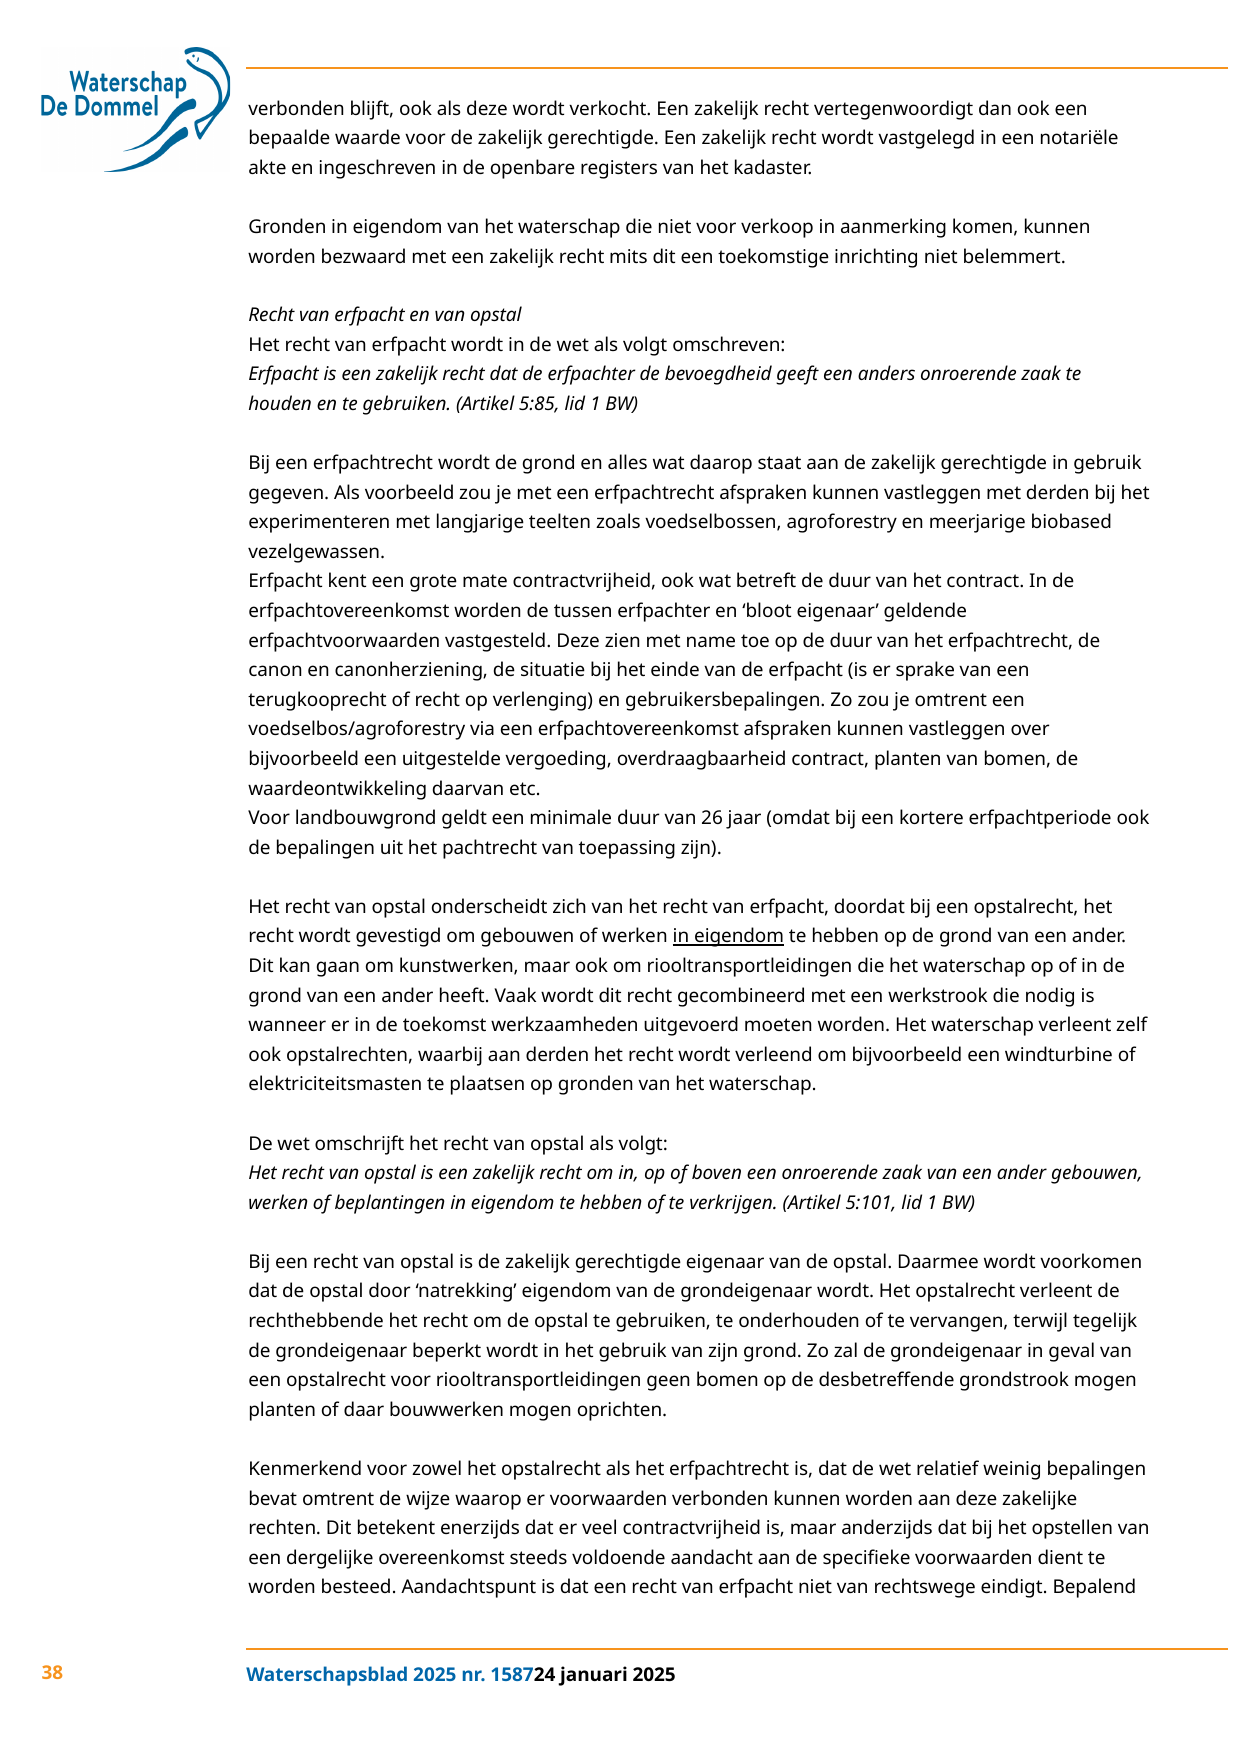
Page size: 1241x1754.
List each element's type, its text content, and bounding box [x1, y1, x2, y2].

picture [41, 47, 231, 172]
text Kenmerkend voor zowel het opstalrecht als het erfpachtrecht is, dat de wet relatief weinig bepalingen bevat omtrent de wijze waarop er voorwaarden verbonden kunnen worden aan deze zakelijke rechten. Dit betekent enerzijds dat er veel contractvrijheid is, maar anderzijds dat bij het opstellen van een dergelijke overeenkomst steeds voldoende aandacht aan de specifieke voorwaarden dient te worden besteed. Aandachtspunt is dat een recht van erfpacht niet van rechtswege eindigt. Bepalend [248, 1455, 1152, 1599]
picture [198, 118, 210, 131]
text Bij een erfpachtrecht wordt de grond en alles wat daarop staat aan de zakelijk gerechtigde in gebruik gegeven. Als voorbeeld zou je met een erfpachtrecht afspraken kunnen vastleggen met derden bij het experimenteren met langjarige teelten zoals voedselbossen, agroforestry en meerjarige biobased vezelgewassen. [248, 449, 1152, 564]
picture [204, 47, 231, 76]
text Voor landbouwgrond geldt een minimale duur van 26 jaar (omdat bij een kortere erfpachtperiode ook de bepalingen uit het pachtrecht van toepassing zijn). [248, 804, 1152, 859]
text Bij een recht van opstal is de zakelijk gerechtigde eigenaar van de opstal. Daarmee wordt voorkomen dat de opstal door ‘natrekking’ eigendom van de grondeigenaar wordt. Het opstalrecht verleent de rechthebbende het recht om de opstal te gebruiken, te onderhouden of te vervangen, terwijl tegelijk de grondeigenaar beperkt wordt in het gebruik van zijn grond. Zo zal de grondeigenaar in geval van een opstalrecht voor riooltransportleidingen geen bomen op de desbetreffende grondstrook mogen planten of daar bouwwerken mogen oprichten. [248, 1248, 1152, 1422]
text Recht van erfpacht en van opstal [248, 301, 1152, 327]
text De wet omschrijft het recht van opstal als volgt: [248, 1130, 1152, 1155]
text Het recht van erfpacht wordt in de wet als volgt omschreven: [248, 331, 1152, 357]
text Het recht van opstal onderscheidt zich van het recht van erfpacht, doordat bij een opstalrecht, het recht wordt gevestigd om gebouwen of werken in eigendom te hebben op de grond van een ander. Dit kan gaan om kunstwerken, maar ook om riooltransportleidingen die het waterschap op of in de grond van een ander heeft. Vaak wordt dit recht gecombineerd met een werkstrook die nodig is wanneer er in de toekomst werkzaamheden uitgevoerd moeten worden. Het waterschap verleent zelf ook opstalrechten, waarbij aan derden het recht wordt verleend om bijvoorbeeld een windturbine of elektriciteitsmasten te plaatsen op gronden van het waterschap. [248, 893, 1152, 1096]
text verbonden blijft, ook als deze wordt verkocht. Een zakelijk recht vertegenwoordigt dan ook een bepaalde waarde voor de zakelijk gerechtigde. Een zakelijk recht wordt vastgelegd in een notariële akte en ingeschreven in de openbare registers van het kadaster. [248, 95, 1152, 180]
text Erfpacht is een zakelijk recht dat de erfpachter de bevoegdheid geeft een anders onroerende zaak te houden en te gebruiken. (Artikel 5:85, lid 1 BW) [248, 361, 1152, 416]
table_header Gronden in eigendom van het waterschap die niet voor verkoop in aanmerking komen, kunnen worden bezwaard met een zakelijk recht mits dit een toekomstige inrichting niet belemmert. [248, 213, 1152, 268]
text Erfpacht kent een grote mate contractvrijheid, ook wat betreft de duur van het contract. In de erfpachtovereenkomst worden de tussen erfpachter en ‘bloot eigenaar’ geldende erfpachtvoorwaarden vastgesteld. Deze zien met name toe op de duur van het erfpachtrecht, de canon en canonherziening, de situatie bij het einde van de erfpacht (is er sprake van een terugkooprecht of recht op verlenging) en gebruikersbepalingen. Zo zou je omtrent een voedselbos/agroforestry via een erfpachtovereenkomst afspraken kunnen vastleggen over bijvoorbeeld een uitgestelde vergoeding, overdraagbaarheid contract, planten van bomen, de waardeontwikkeling daarvan etc. [248, 568, 1152, 800]
picture [45, 99, 51, 111]
text Het recht van opstal is een zakelijk recht om in, op of boven een onroerende zaak van een ander gebouwen, werken of beplantingen in eigendom te hebben of te verkrijgen. (Artikel 5:101, lid 1 BW) [248, 1159, 1152, 1214]
